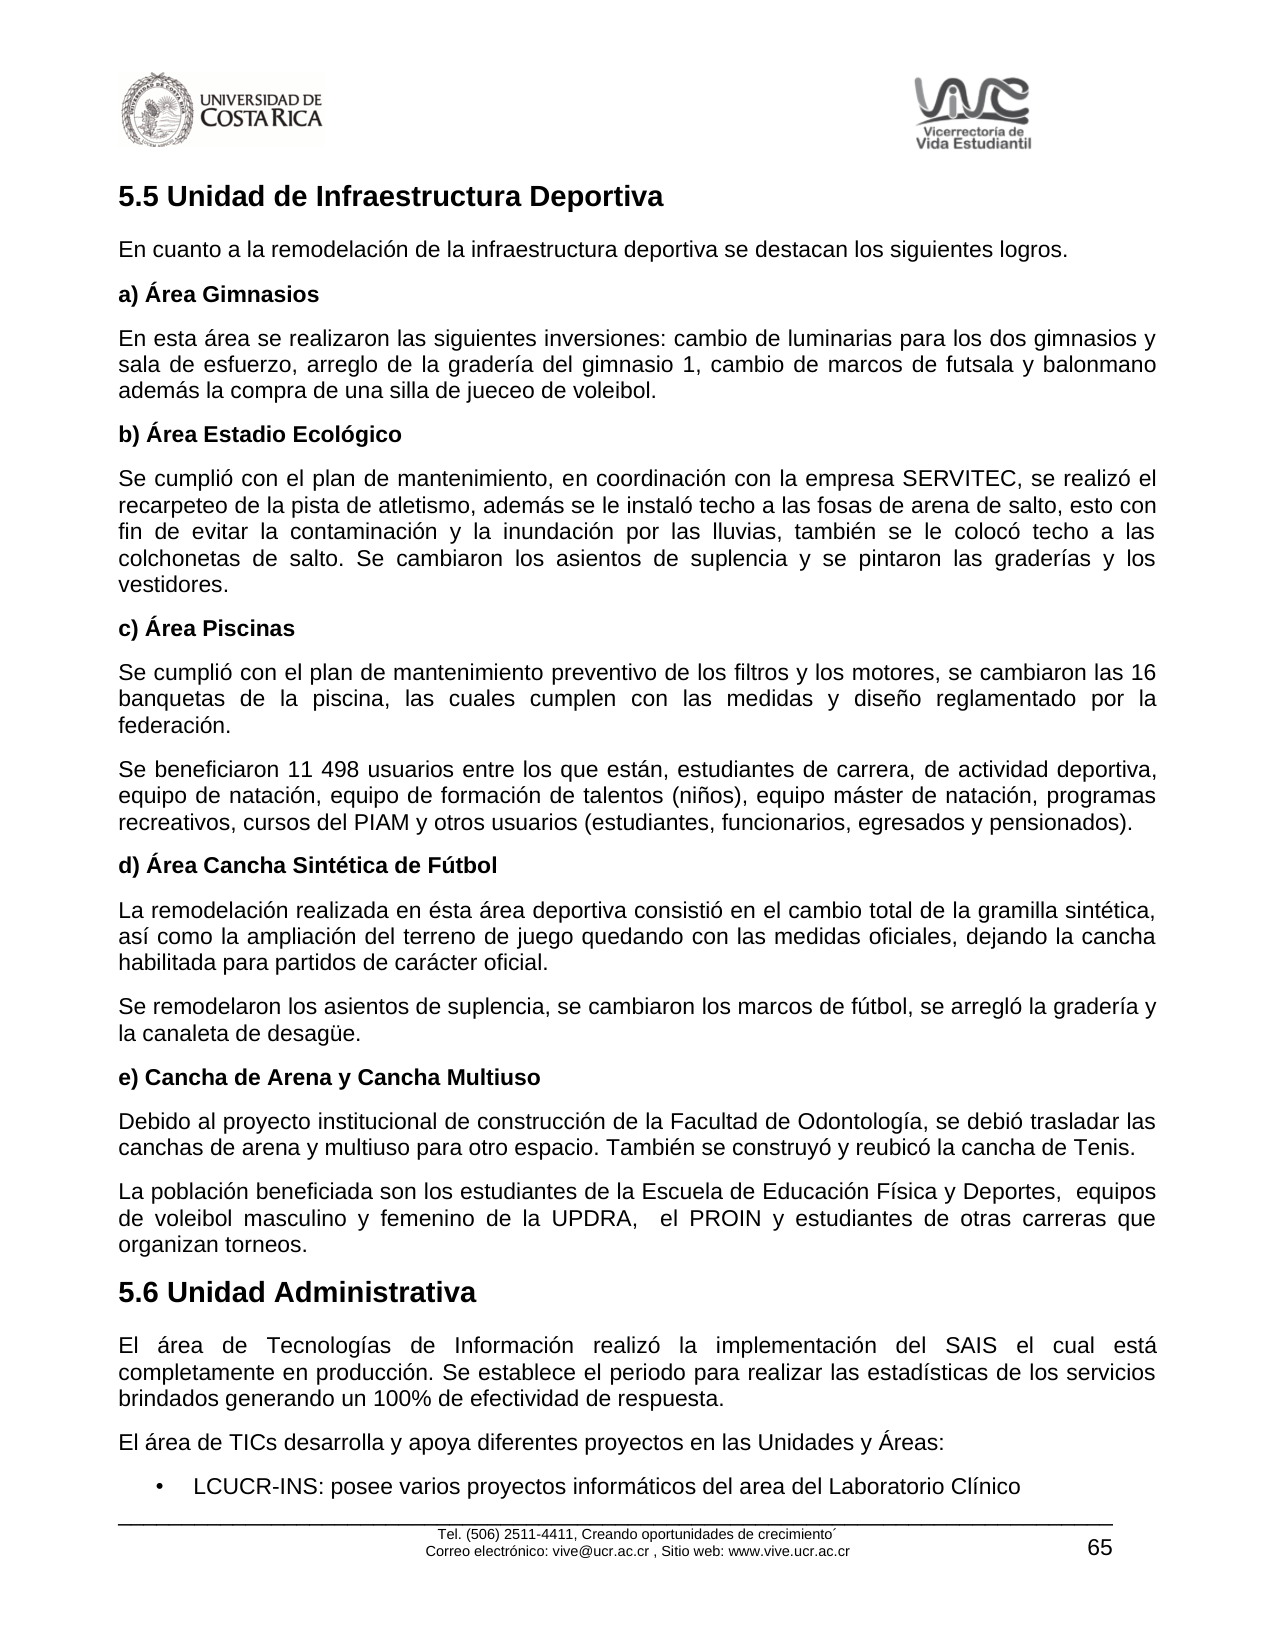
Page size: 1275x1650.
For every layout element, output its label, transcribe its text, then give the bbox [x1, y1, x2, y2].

text El área de TICs desarrolla y apoya diferentes proyectos en las Unidades y Áreas: [118, 1429, 1157, 1455]
text Se beneficiaron 11 498 usuarios entre los que están, estudiantes de carrera, de actividad deportiva, equipo de natación, equipo de formación de talentos (niños), equipo máster de natación, programas recreativos, cursos del PIAM y otros usuarios (estudiantes, funcionarios, egresados y pensionados). [118, 756, 1157, 835]
text e) Cancha de Arena y Cancha Multiuso [118, 1064, 1157, 1090]
subtitle 5.6 Unidad Administrativa [118, 1275, 1157, 1308]
subtitle 5.5 Unidad de Infraestructura Deportiva [118, 179, 1157, 213]
text d) Área Cancha Sintética de Fútbol [118, 852, 1157, 879]
text Se remodelaron los asientos de suplencia, se cambiaron los marcos de fútbol, se arregló la gradería y la canaleta de desagüe. [118, 993, 1157, 1046]
text La remodelación realizada en ésta área deportiva consistió en el cambio total de la gramilla sintética, así como la ampliación del terreno de juego quedando con las medidas oficiales, dejando la cancha habilitada para partidos de carácter oficial. [118, 897, 1157, 976]
text Se cumplió con el plan de mantenimiento, en coordinación con la empresa SERVITEC, se realizó el recarpeteo de la pista de atletismo, además se le instaló techo a las fosas de arena de salto, esto con fin de evitar la contaminación y la inundación por las lluvias, también se le colocó techo a las colchonetas de salto. Se cambiaron los asientos de suplencia y se pintaron las graderías y los vestidores. [118, 465, 1157, 597]
text La población beneficiada son los estudiantes de la Escuela de Educación Física y Deportes, equipos de voleibol masculino y femenino de la UPDRA, el PROIN y estudiantes de otras carreras que organizan torneos. [118, 1178, 1157, 1257]
text El área de Tecnologías de Información realizó la implementación del SAIS el cual está completamente en producción. Se establece el periodo para realizar las estadísticas de los servicios brindados generando un 100% de efectividad de respuesta. [118, 1332, 1157, 1411]
text a) Área Gimnasios [118, 281, 1157, 307]
list LCUCR-INS: posee varios proyectos informáticos del area del Laboratorio Clínico [156, 1473, 1157, 1499]
text Debido al proyecto institucional de construcción de la Facultad de Odontología, se debió trasladar las canchas de arena y multiuso para otro espacio. También se construyó y reubicó la cancha de Tenis. [118, 1108, 1157, 1161]
text c) Área Piscinas [118, 615, 1157, 641]
text Se cumplió con el plan de mantenimiento preventivo de los filtros y los motores, se cambiaron las 16 banquetas de la piscina, las cuales cumplen con las medidas y diseño reglamentado por la federación. [118, 659, 1157, 738]
text b) Área Estadio Ecológico [118, 421, 1157, 448]
text En esta área se realizaron las siguientes inversiones: cambio de luminarias para los dos gimnasios y sala de esfuerzo, arreglo de la gradería del gimnasio 1, cambio de marcos de futsala y balonmano además la compra de una silla de jueceo de voleibol. [118, 324, 1157, 404]
text En cuanto a la remodelación de la infraestructura deportiva se destacan los siguientes logros. [118, 236, 1157, 263]
